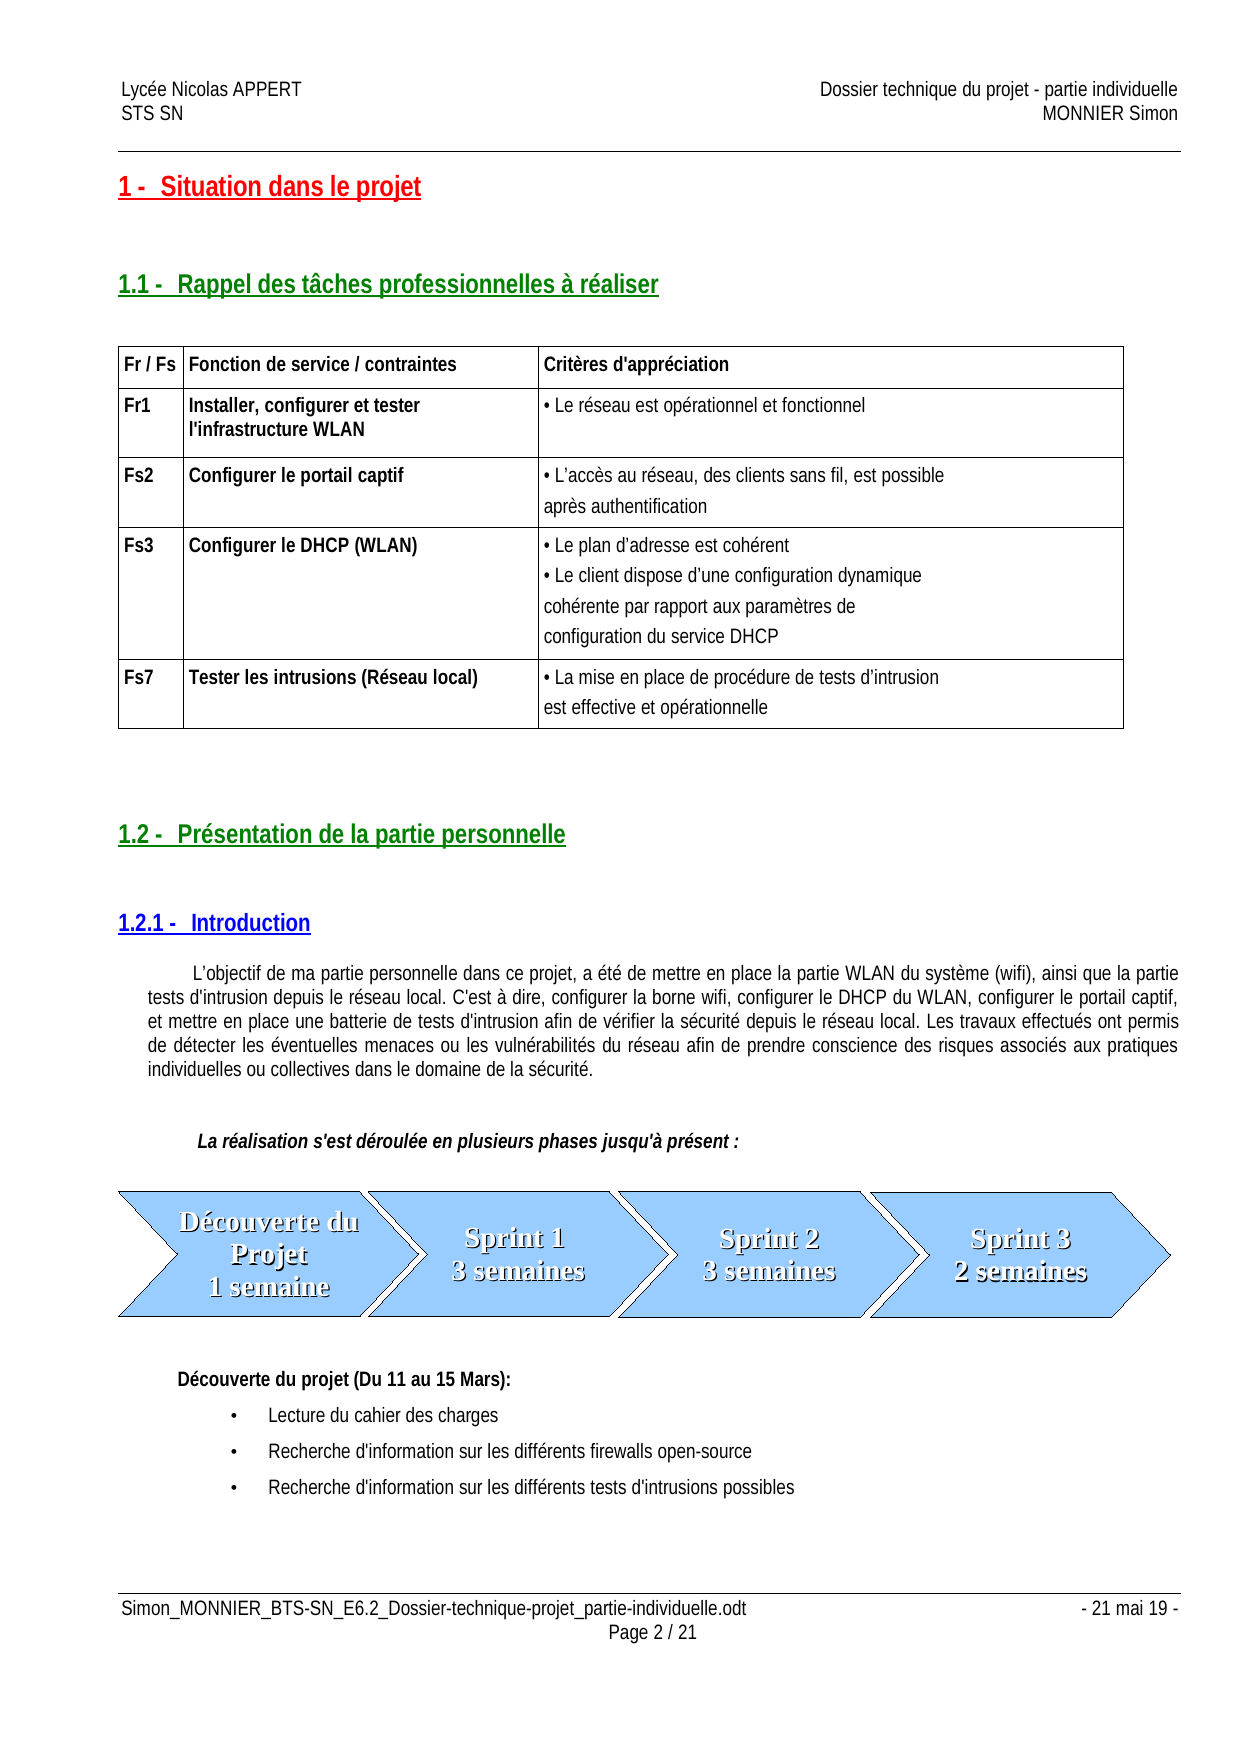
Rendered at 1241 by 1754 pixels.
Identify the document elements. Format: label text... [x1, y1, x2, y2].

table_header Critères d'appréciation [539, 347, 1123, 388]
table_cell Fs3 [119, 528, 183, 659]
list Recherche d'information sur les différents tests d'intrusions possibles [231, 1475, 1181, 1499]
table_header Fr / Fs [119, 347, 183, 388]
table_cell • Le réseau est opérationnel et fonctionnel [539, 389, 1123, 457]
subtitle Situation dans le projet [118, 169, 1181, 202]
text Découverte du projet (Du 11 au 15 Mars): [118, 1367, 1181, 1391]
list L’objectif de ma partie personnelle dans ce projet, a été de mettre en place la partie WLAN du système (wifi), ainsi que la partie tests d'intrusion depuis le réseau local. C'est à dire, configurer la borne wifi, configurer le DHCP du WLAN, configurer le portail captif, et mettre en place une batterie de tests d'intrusion afin de vérifier la sécurité depuis le réseau local. Les travaux effectués ont permis de détecter les éventuelles menaces ou les vulnérabilités du réseau afin de prendre conscience des risques associés aux pratiques individuelles ou collectives dans le domaine de la sécurité. [118, 961, 1181, 1081]
table_cell • L’accès au réseau, des clients sans fil, est possible après authentification [539, 458, 1123, 527]
table_header Fonction de service / contraintes [184, 347, 538, 388]
table_cell Tester les intrusions (Réseau local) [184, 660, 538, 728]
subtitle Présentation de la partie personnelle [118, 818, 1181, 849]
subtitle Introduction [118, 908, 1181, 937]
table_cell Fs7 [119, 660, 183, 728]
table_cell • La mise en place de procédure de tests d’intrusion est effective et opérationnelle [539, 660, 1123, 728]
text La réalisation s'est déroulée en plusieurs phases jusqu'à présent : [177, 1129, 1181, 1153]
table_cell Fs2 [119, 458, 183, 527]
table_cell • Le plan d’adresse est cohérent • Le client dispose d’une configuration dynamique cohérente par rapport aux paramètres de configuration du service DHCP [539, 528, 1123, 659]
subtitle Rappel des tâches professionnelles à réaliser [118, 268, 1181, 299]
table_cell Configurer le DHCP (WLAN) [184, 528, 538, 659]
table_cell Installer, configurer et tester l'infrastructure WLAN [184, 389, 538, 457]
table_cell Fr1 [119, 389, 183, 457]
list Lecture du cahier des charges [231, 1403, 1181, 1427]
list Recherche d'information sur les différents firewalls open-source [231, 1439, 1181, 1463]
table_cell Configurer le portail captif [184, 458, 538, 527]
